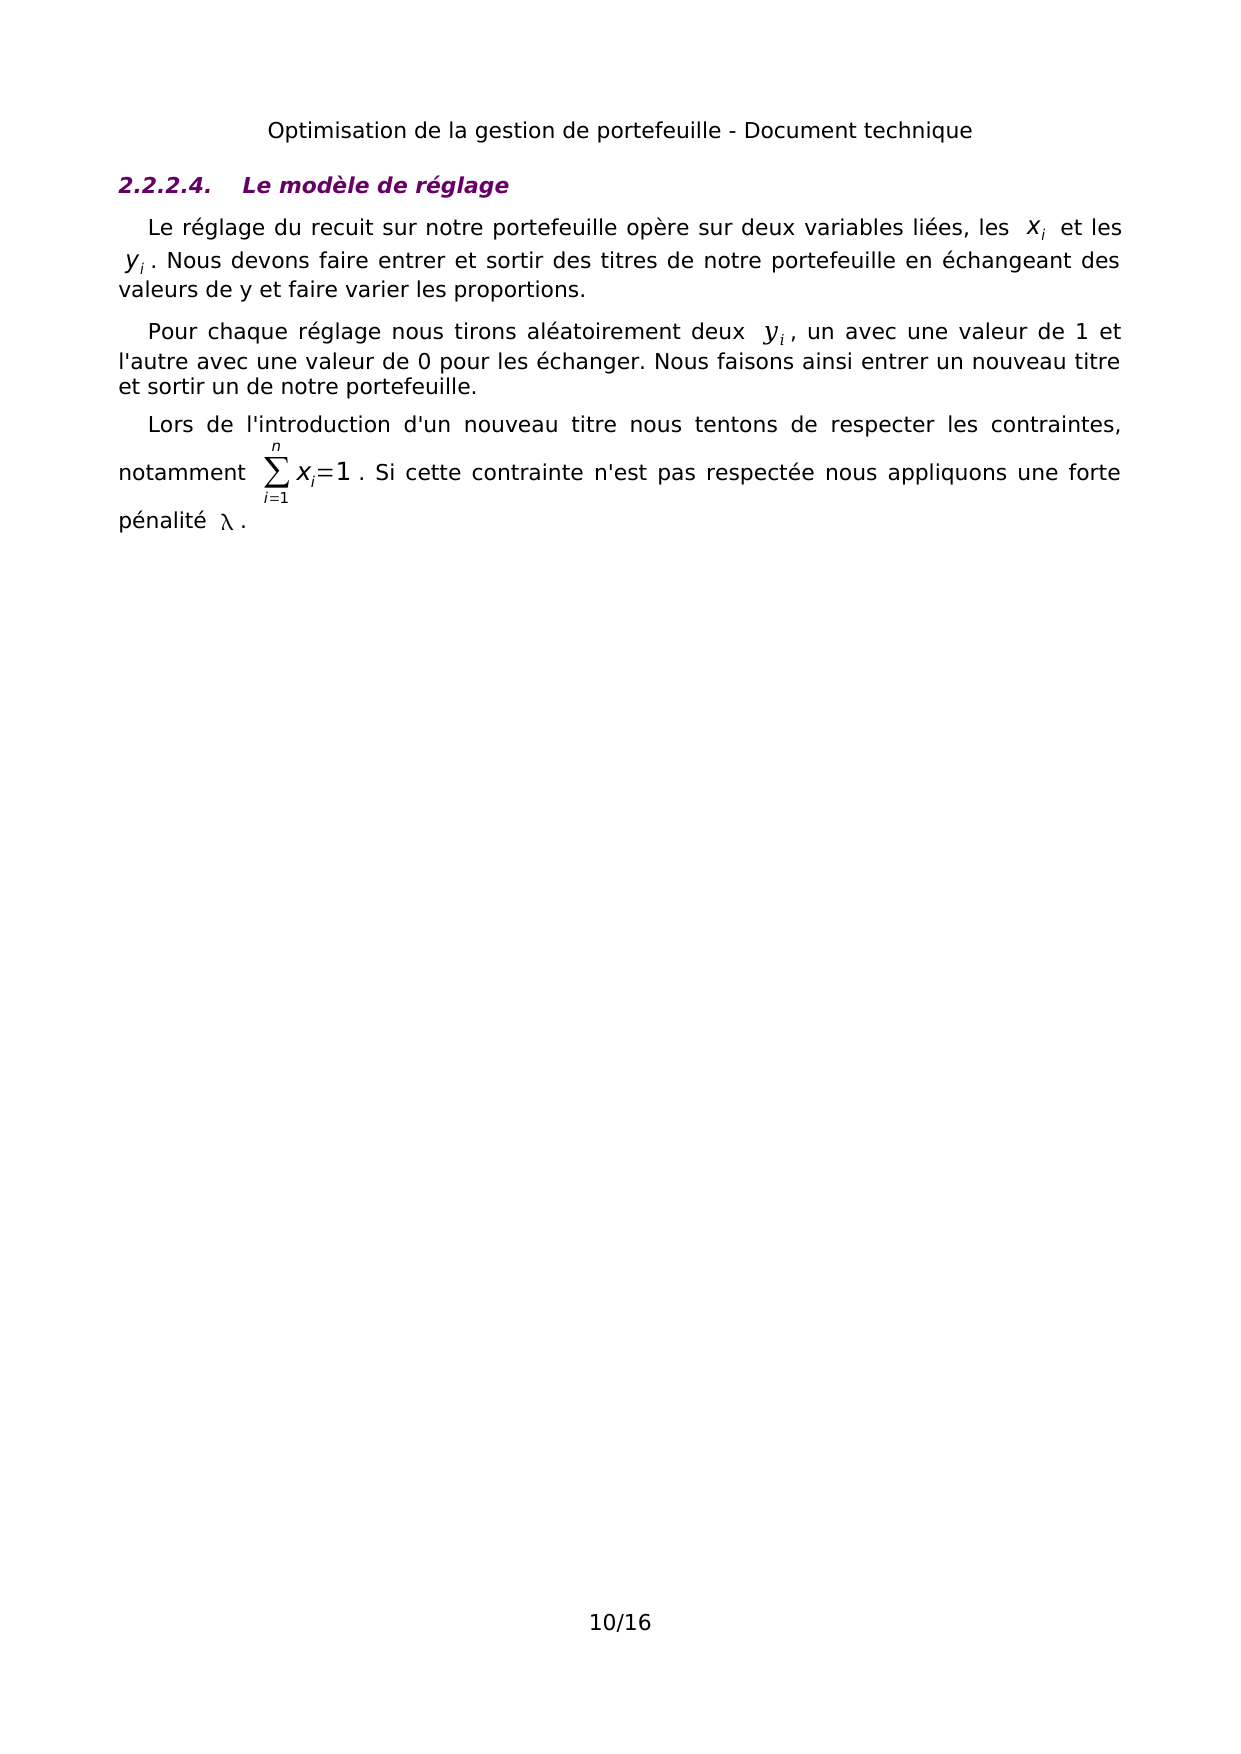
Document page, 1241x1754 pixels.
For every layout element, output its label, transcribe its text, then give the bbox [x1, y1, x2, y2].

text Lors de l'introduction d'un nouveau titre nous tentons de respecter les contraintes, notamment . Si cette contrainte n'est pas respectée nous appliquons une forte pénalité . [118, 412, 1122, 536]
text Pour chaque réglage nous tirons aléatoirement deux , un avec une valeur de 1 et l'autre avec une valeur de 0 pour les échanger. Nous faisons ainsi entrer un nouveau titre et sortir un de notre portefeuille. [118, 316, 1122, 400]
subtitle Le modèle de réglage [118, 173, 1122, 199]
text Le réglage du recuit sur notre portefeuille opère sur deux variables liées, les et les . Nous devons faire entrer et sortir des titres de notre portefeuille en échangeant des valeurs de y et faire varier les proportions. [118, 211, 1122, 303]
